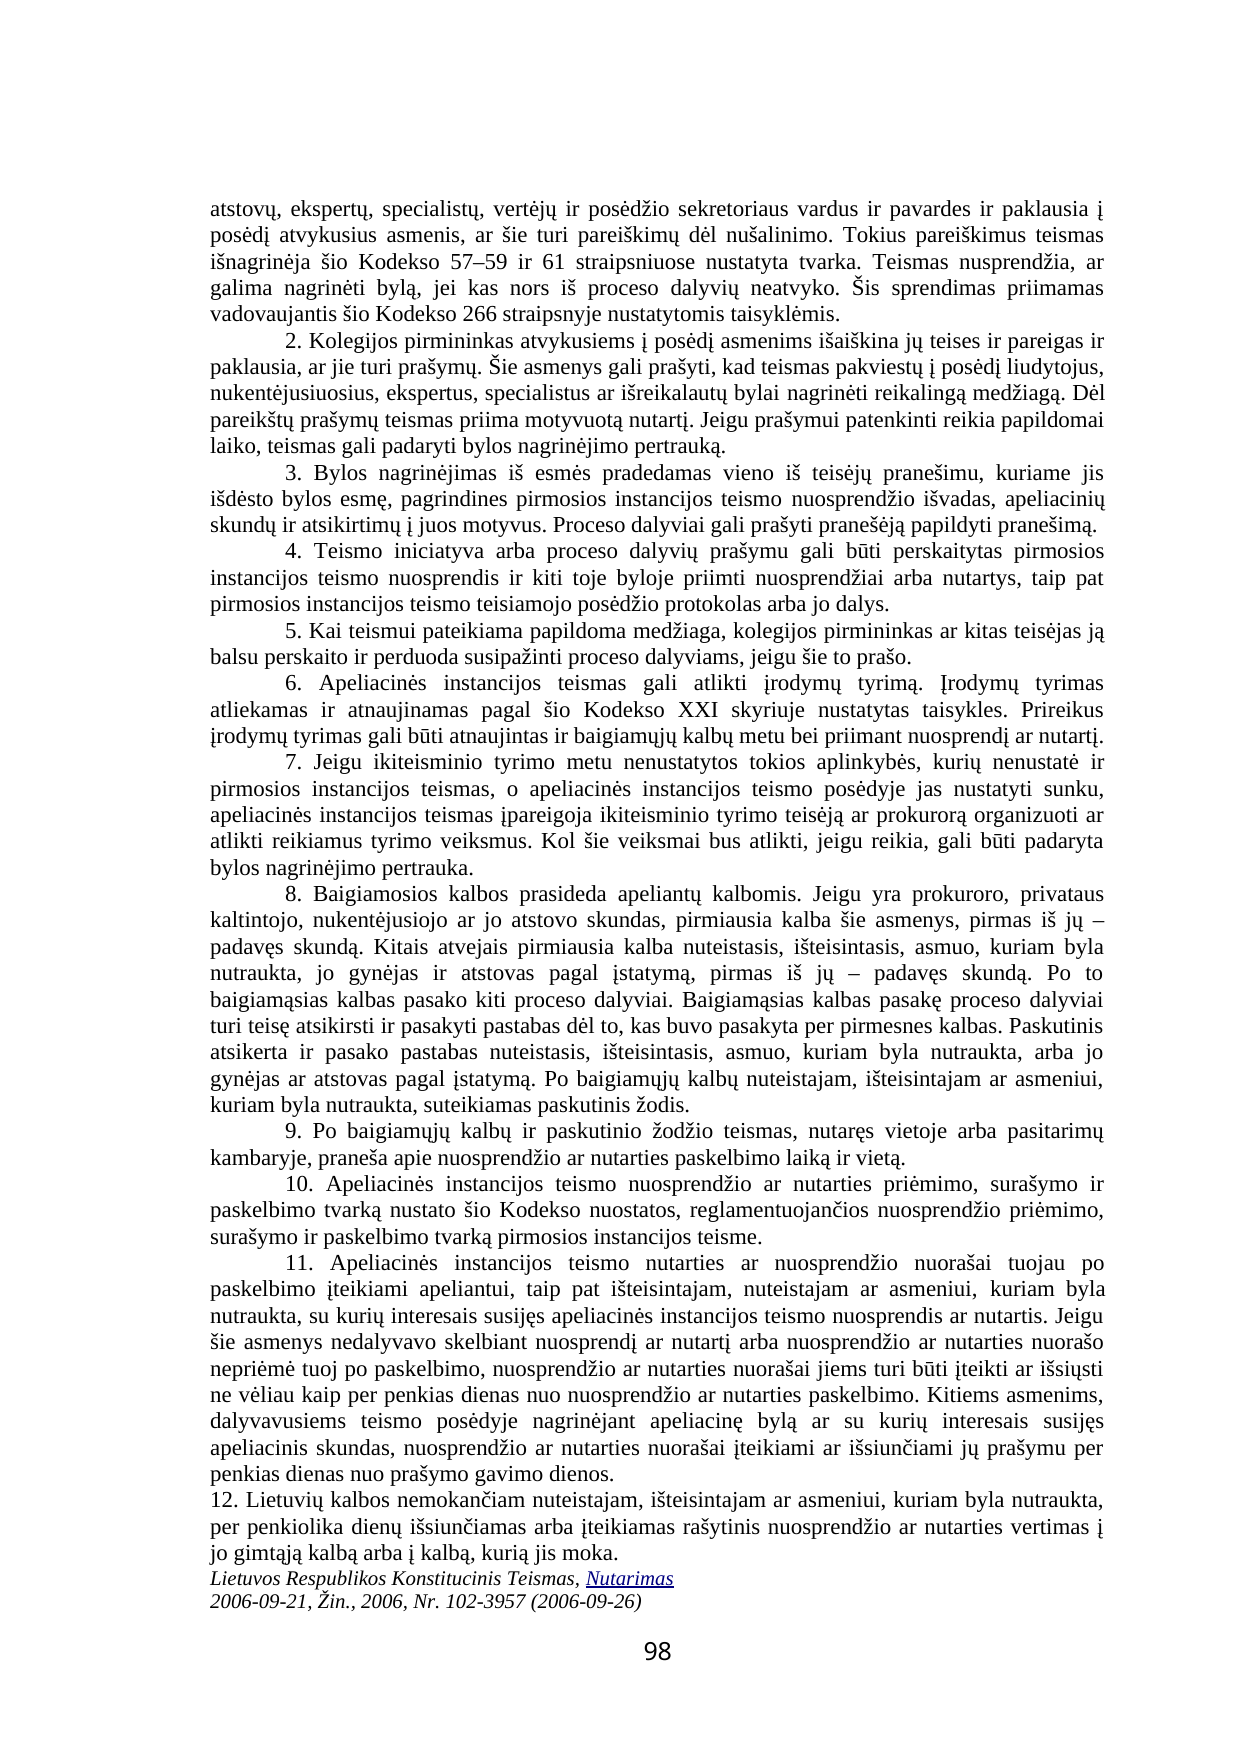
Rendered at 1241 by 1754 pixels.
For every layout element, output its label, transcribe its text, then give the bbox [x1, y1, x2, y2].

text 6. Apeliacinės instancijos teismas gali atlikti įrodymų tyrimą. Įrodymų tyrimas atliekamas ir atnaujinamas pagal šio Kodekso XXI skyriuje nustatytas taisykles. Prireikus įrodymų tyrimas gali būti atnaujintas ir baigiamųjų kalbų metu bei priimant nuosprendį ar nutartį. [210, 669, 1106, 748]
text Lietuvos Respublikos Konstitucinis Teismas, Nutarimas [210, 1565, 1106, 1589]
text 10. Apeliacinės instancijos teismo nuosprendžio ar nutarties priėmimo, surašymo ir paskelbimo tvarką nustato šio Kodekso nuostatos, reglamentuojančios nuosprendžio priėmimo, surašymo ir paskelbimo tvarką pirmosios instancijos teisme. [210, 1170, 1106, 1249]
text 2006-09-21, Žin., 2006, Nr. 102-3957 (2006-09-26) [210, 1589, 1106, 1613]
text 7. Jeigu ikiteisminio tyrimo metu nenustatytos tokios aplinkybės, kurių nenustatė ir pirmosios instancijos teismas, o apeliacinės instancijos teismo posėdyje jas nustatyti sunku, apeliacinės instancijos teismas įpareigoja ikiteisminio tyrimo teisėją ar prokurorą organizuoti ar atlikti reikiamus tyrimo veiksmus. Kol šie veiksmai bus atlikti, jeigu reikia, gali būti padaryta bylos nagrinėjimo pertrauka. [210, 748, 1106, 880]
text 12. Lietuvių kalbos nemokančiam nuteistajam, išteisintajam ar asmeniui, kuriam byla nutraukta, per penkiolika dienų išsiunčiamas arba įteikiamas rašytinis nuosprendžio ar nutarties vertimas į jo gimtąją kalbą arba į kalbą, kurią jis moka. [210, 1486, 1106, 1565]
text atstovų, ekspertų, specialistų, vertėjų ir posėdžio sekretoriaus vardus ir pavardes ir paklausia į posėdį atvykusius asmenis, ar šie turi pareiškimų dėl nušalinimo. Tokius pareiškimus teismas išnagrinėja šio Kodekso 57–59 ir 61 straipsniuose nustatyta tvarka. Teismas nusprendžia, ar galima nagrinėti bylą, jei kas nors iš proceso dalyvių neatvyko. Šis sprendimas priimamas vadovaujantis šio Kodekso 266 straipsnyje nustatytomis taisyklėmis. [210, 195, 1106, 327]
text 9. Po baigiamųjų kalbų ir paskutinio žodžio teismas, nutaręs vietoje arba pasitarimų kambaryje, praneša apie nuosprendžio ar nutarties paskelbimo laiką ir vietą. [210, 1117, 1106, 1170]
text 8. Baigiamosios kalbos prasideda apeliantų kalbomis. Jeigu yra prokuroro, privataus kaltintojo, nukentėjusiojo ar jo atstovo skundas, pirmiausia kalba šie asmenys, pirmas iš jų – padavęs skundą. Kitais atvejais pirmiausia kalba nuteistasis, išteisintasis, asmuo, kuriam byla nutraukta, jo gynėjas ir atstovas pagal įstatymą, pirmas iš jų – padavęs skundą. Po to baigiamąsias kalbas pasako kiti proceso dalyviai. Baigiamąsias kalbas pasakę proceso dalyviai turi teisę atsikirsti ir pasakyti pastabas dėl to, kas buvo pasakyta per pirmesnes kalbas. Paskutinis atsikerta ir pasako pastabas nuteistasis, išteisintasis, asmuo, kuriam byla nutraukta, arba jo gynėjas ar atstovas pagal įstatymą. Po baigiamųjų kalbų nuteistajam, išteisintajam ar asmeniui, kuriam byla nutraukta, suteikiamas paskutinis žodis. [210, 880, 1106, 1117]
text 3. Bylos nagrinėjimas iš esmės pradedamas vieno iš teisėjų pranešimu, kuriame jis išdėsto bylos esmę, pagrindines pirmosios instancijos teismo nuosprendžio išvadas, apeliacinių skundų ir atsikirtimų į juos motyvus. Proceso dalyviai gali prašyti pranešėją papildyti pranešimą. [210, 458, 1106, 538]
text 11. Apeliacinės instancijos teismo nutarties ar nuosprendžio nuorašai tuojau po paskelbimo įteikiami apeliantui, taip pat išteisintajam, nuteistajam ar asmeniui, kuriam byla nutraukta, su kurių interesais susijęs apeliacinės instancijos teismo nuosprendis ar nutartis. Jeigu šie asmenys nedalyvavo skelbiant nuosprendį ar nutartį arba nuosprendžio ar nutarties nuorašo nepriėmė tuoj po paskelbimo, nuosprendžio ar nutarties nuorašai jiems turi būti įteikti ar išsiųsti ne vėliau kaip per penkias dienas nuo nuosprendžio ar nutarties paskelbimo. Kitiems asmenims, dalyvavusiems teismo posėdyje nagrinėjant apeliacinę bylą ar su kurių interesais susijęs apeliacinis skundas, nuosprendžio ar nutarties nuorašai įteikiami ar išsiunčiami jų prašymu per penkias dienas nuo prašymo gavimo dienos. [210, 1249, 1106, 1486]
text 2. Kolegijos pirmininkas atvykusiems į posėdį asmenims išaiškina jų teises ir pareigas ir paklausia, ar jie turi prašymų. Šie asmenys gali prašyti, kad teismas pakviestų į posėdį liudytojus, nukentėjusiuosius, ekspertus, specialistus ar išreikalautų bylai nagrinėti reikalingą medžiagą. Dėl pareikštų prašymų teismas priima motyvuotą nutartį. Jeigu prašymui patenkinti reikia papildomai laiko, teismas gali padaryti bylos nagrinėjimo pertrauką. [210, 327, 1106, 458]
text 4. Teismo iniciatyva arba proceso dalyvių prašymu gali būti perskaitytas pirmosios instancijos teismo nuosprendis ir kiti toje byloje priimti nuosprendžiai arba nutartys, taip pat pirmosios instancijos teismo teisiamojo posėdžio protokolas arba jo dalys. [210, 538, 1106, 617]
text 5. Kai teismui pateikiama papildoma medžiaga, kolegijos pirmininkas ar kitas teisėjas ją balsu perskaito ir perduoda susipažinti proceso dalyviams, jeigu šie to prašo. [210, 617, 1106, 669]
